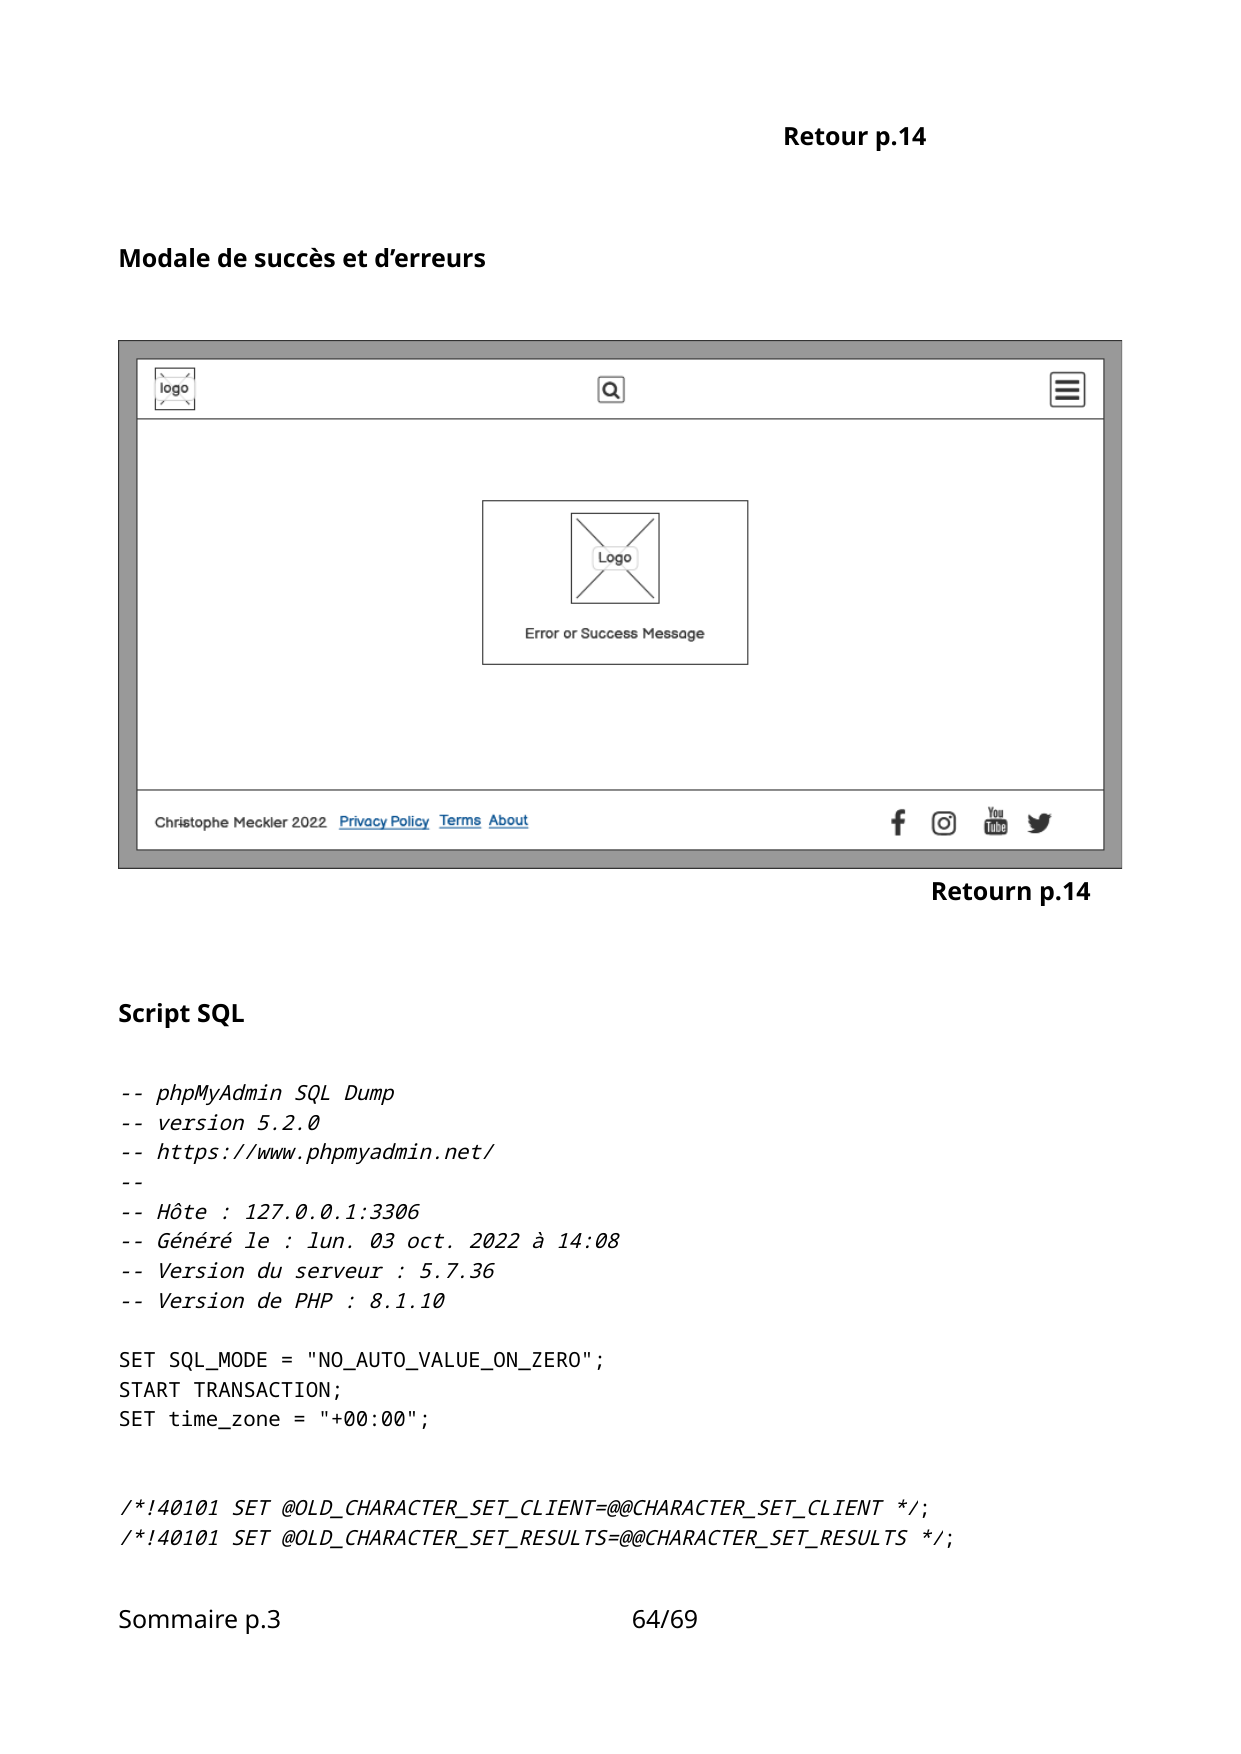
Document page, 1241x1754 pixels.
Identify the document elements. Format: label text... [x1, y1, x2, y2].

text -- Version de PHP : 8.1.10 [118, 1284, 1122, 1314]
text /*!40101 SET @OLD_CHARACTER_SET_CLIENT=@@CHARACTER_SET_CLIENT */; [118, 1492, 1122, 1522]
text /*!40101 SET @OLD_CHARACTER_SET_RESULTS=@@CHARACTER_SET_RESULTS */; [118, 1522, 1122, 1552]
text SET SQL_MODE = "NO_AUTO_VALUE_ON_ZERO"; [118, 1344, 1122, 1374]
text -- https://www.phpmyadmin.net/ [118, 1136, 1122, 1166]
text -- version 5.2.0 [118, 1106, 1122, 1136]
text Retour p.11 [118, 118, 1122, 152]
text -- [118, 1166, 1122, 1196]
text START TRANSACTION; [118, 1374, 1122, 1403]
subtitle Modale de succès et d’erreurs [118, 240, 1122, 274]
text -- Généré le : lun. 03 oct. 2022 à 14:08 [118, 1225, 1122, 1255]
text Retourn p.12 [118, 869, 1122, 908]
subtitle Script SQL [118, 996, 1122, 1030]
text -- phpMyAdmin SQL Dump [118, 1077, 1122, 1106]
text -- Version du serveur : 5.7.36 [118, 1255, 1122, 1284]
text SET time_zone = "+00:00"; [118, 1403, 1122, 1433]
text -- Hôte : 127.0.0.1:3306 [118, 1196, 1122, 1225]
picture [118, 340, 1123, 869]
